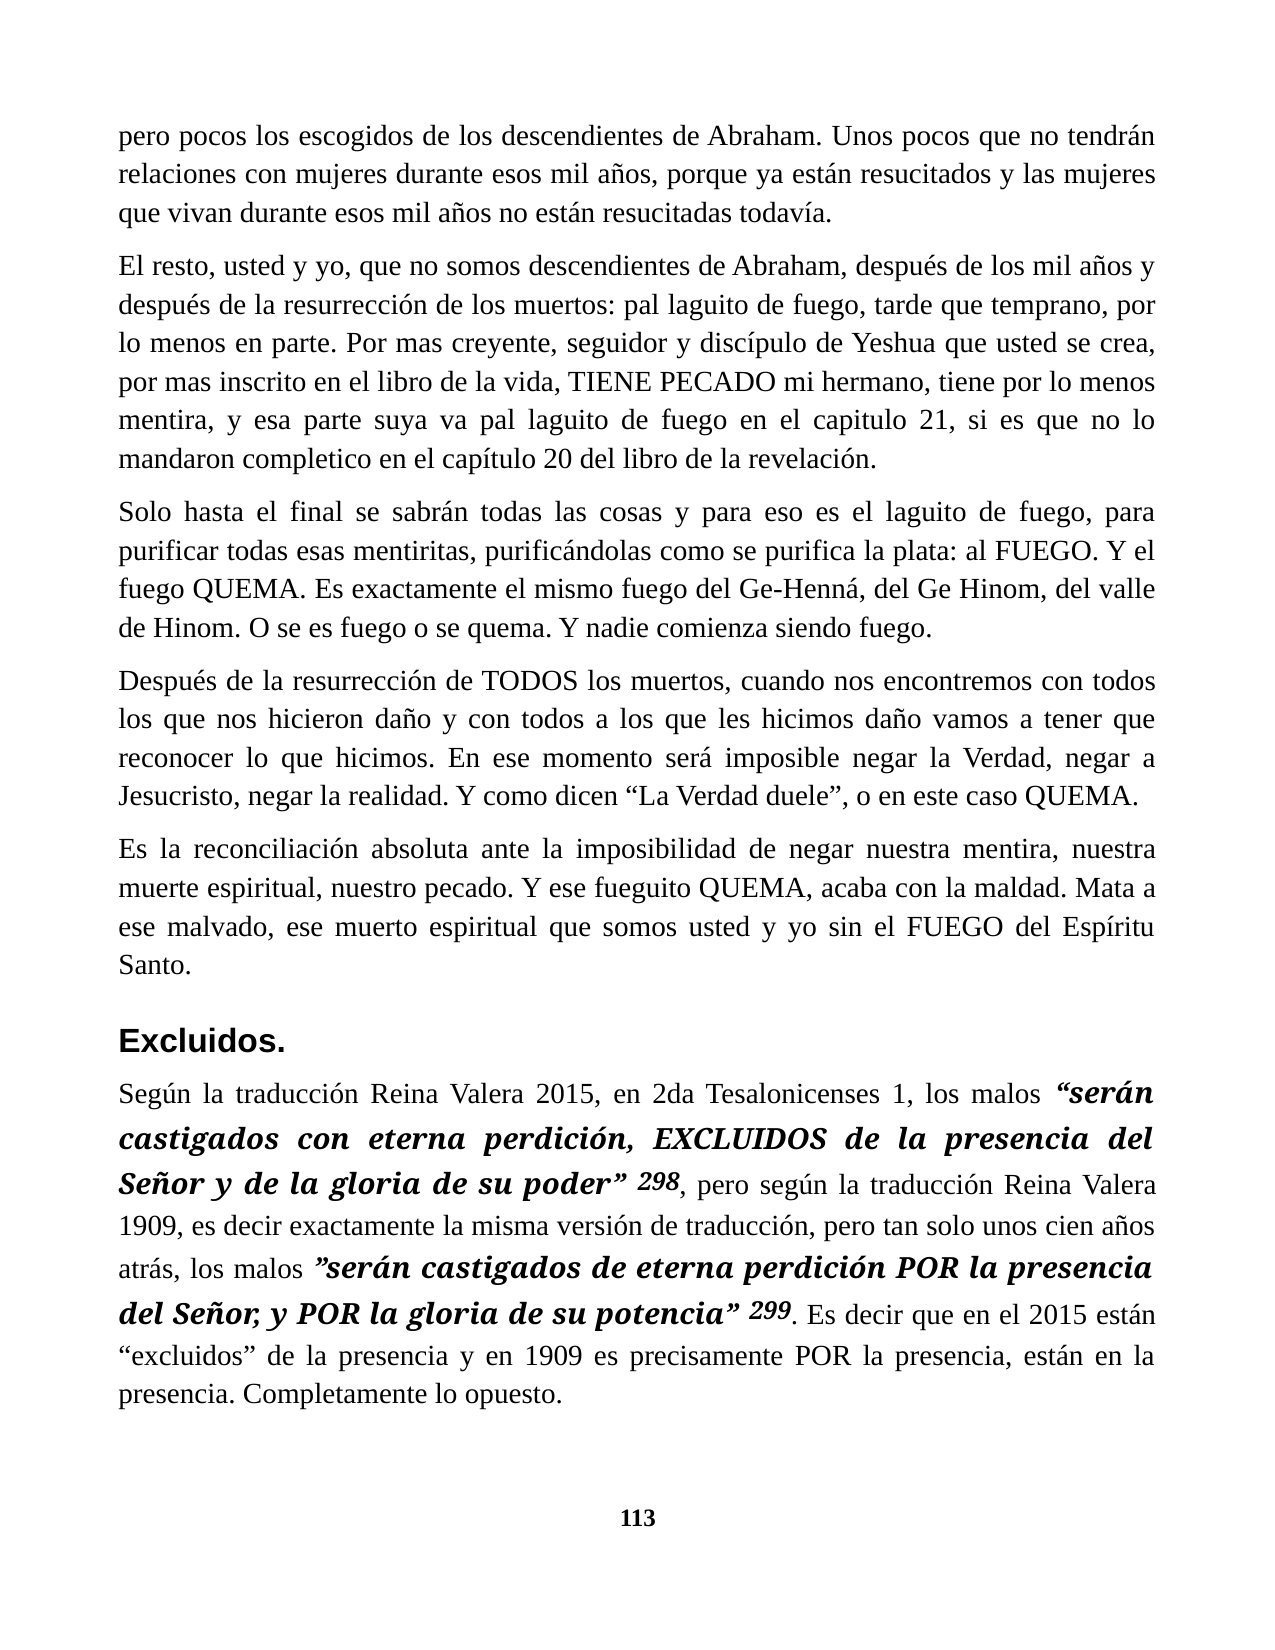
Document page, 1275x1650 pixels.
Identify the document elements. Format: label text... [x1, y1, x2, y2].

subtitle Excluidos. [118, 1021, 1157, 1060]
text Es la reconciliación absoluta ante la imposibilidad de negar nuestra mentira, nuestra muerte espiritual, nuestro pecado. Y ese fueguito QUEMA, acaba con la maldad. Mata a ese malvado, ese muerto espiritual que somos usted y yo sin el FUEGO del Espíritu Santo. [118, 832, 1157, 981]
text pero pocos los escogidos de los descendientes de Abraham. Unos pocos que no tendrán relaciones con mujeres durante esos mil años, porque ya están resucitados y las mujeres que vivan durante esos mil años no están resucitadas todavía. [118, 118, 1157, 229]
text Solo hasta el final se sabrán todas las cosas y para eso es el laguito de fuego, para purificar todas esas mentiritas, purificándolas como se purifica la plata: al FUEGO. Y el fuego QUEMA. Es exactamente el mismo fuego del Ge-Henná, del Ge Hinom, del valle de Hinom. O se es fuego o se quema. Y nadie comienza siendo fuego. [118, 494, 1157, 643]
text Después de la resurrección de TODOS los muertos, cuando nos encontremos con todos los que nos hicieron daño y con todos a los que les hicimos daño vamos a tener que reconocer lo que hicimos. En ese momento será imposible negar la Verdad, negar a Jesucristo, negar la realidad. Y como dicen “La Verdad duele”, o en este caso QUEMA. [118, 663, 1157, 812]
text Según la traducción Reina Valera 2015, en 2da Tesalonicenses 1, los malos “serán castigados con eterna perdición, EXCLUIDOS de la presencia del Señor y de la gloria de su poder” , pero según la traducción Reina Valera 1909, es decir exactamente la misma versión de traducción, pero tan solo unos cien años atrás, los malos ”serán castigados de eterna perdición POR la presencia del Señor, y POR la gloria de su potencia” . Es decir que en el 2015 están “excluidos” de la presencia y en 1909 es precisamente POR la presencia, están en la presencia. Completamente lo opuesto. [118, 1072, 1157, 1410]
text El resto, usted y yo, que no somos descendientes de Abraham, después de los mil años y después de la resurrección de los muertos: pal laguito de fuego, tarde que temprano, por lo menos en parte. Por mas creyente, seguidor y discípulo de Yeshua que usted se crea, por mas inscrito en el libro de la vida, TIENE PECADO mi hermano, tiene por lo menos mentira, y esa parte suya va pal laguito de fuego en el capitulo 21, si es que no lo mandaron completico en el capítulo 20 del libro de la revelación. [118, 248, 1157, 474]
